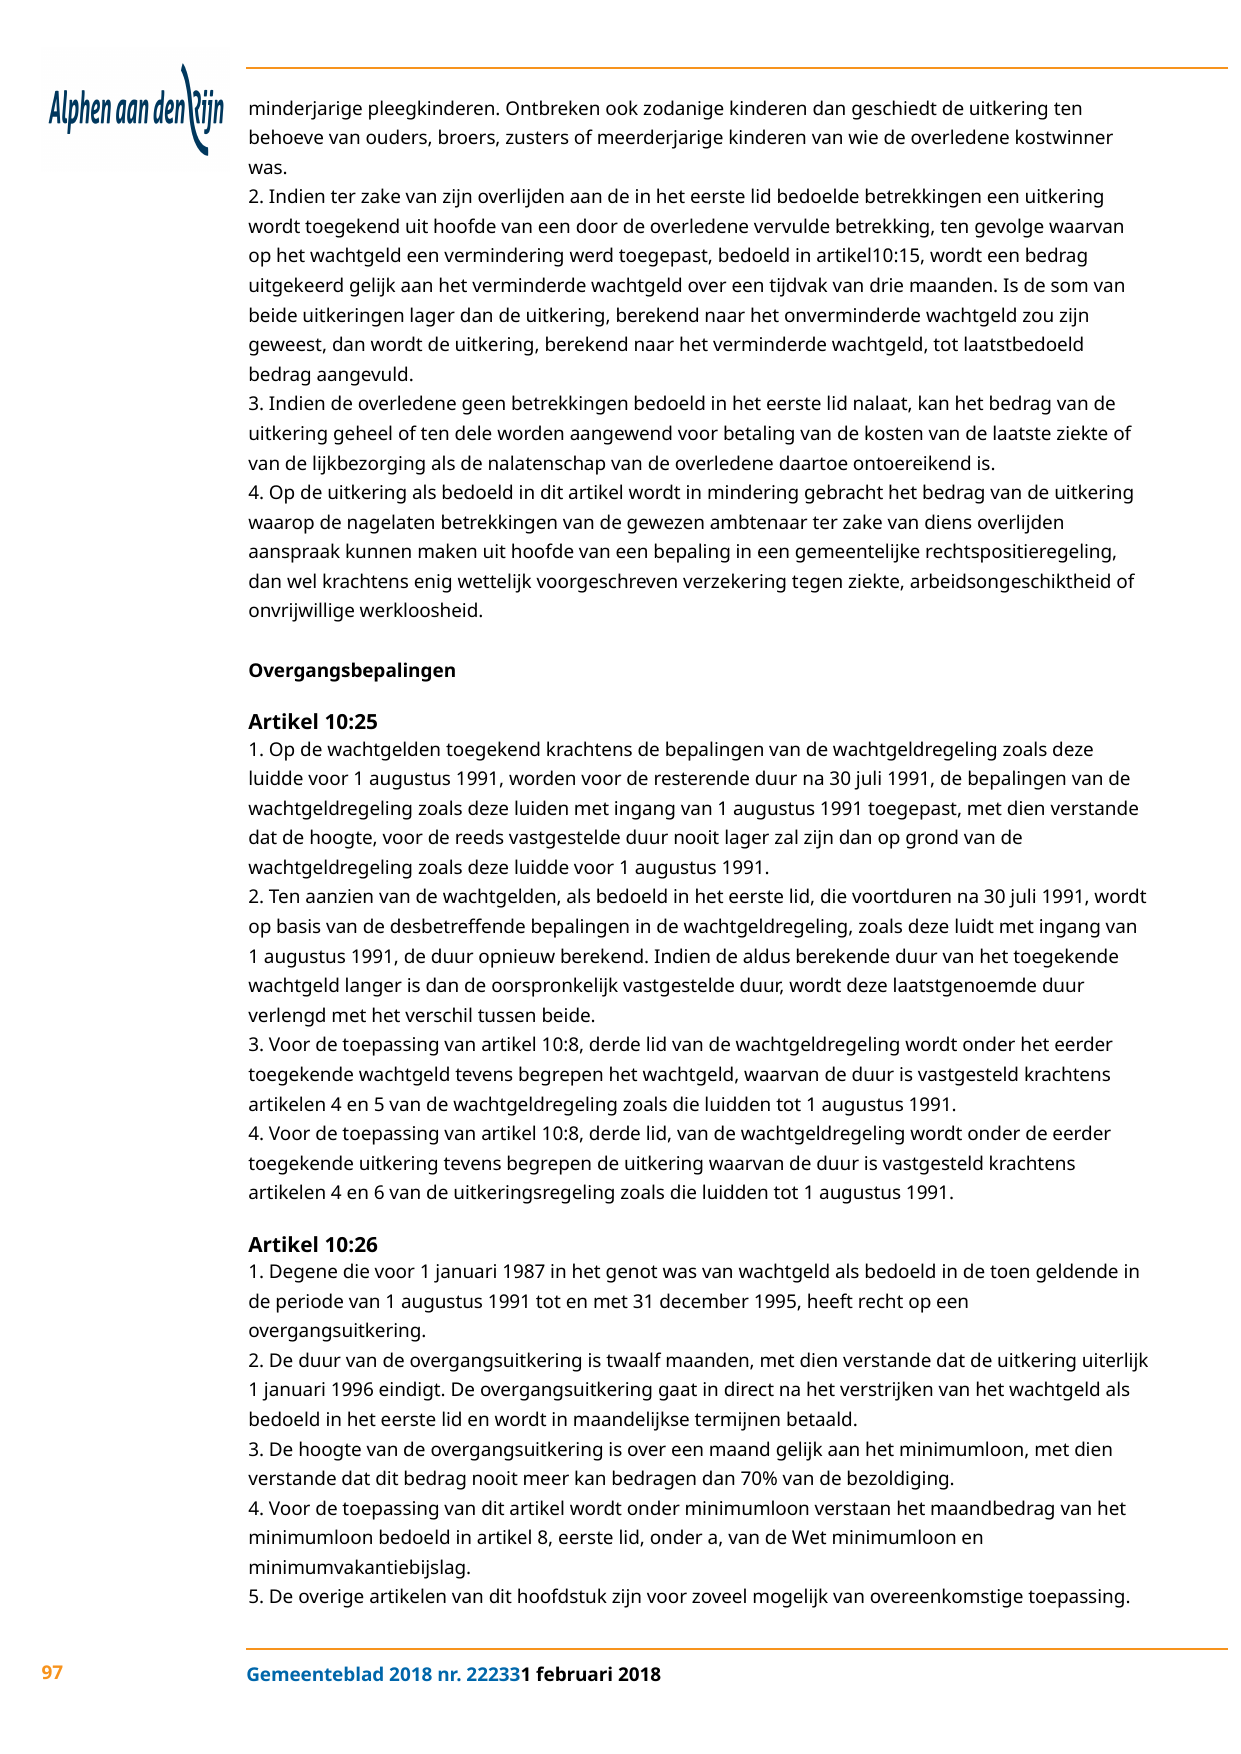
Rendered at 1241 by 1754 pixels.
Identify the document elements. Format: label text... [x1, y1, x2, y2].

text Overgangsbepalingen [248, 657, 1152, 683]
text 2. Indien ter zake van zijn overlijden aan de in het eerste lid bedoelde betrekkingen een uitkering wordt toegekend uit hoofde van een door de overledene vervulde betrekking, ten gevolge waarvan op het wachtgeld een vermindering werd toegepast, bedoeld in artikel10:15, wordt een bedrag uitgekeerd gelijk aan het verminderde wachtgeld over een tijdvak van drie maanden. Is de som van beide uitkeringen lager dan de uitkering, berekend naar het onverminderde wachtgeld zou zijn geweest, dan wordt de uitkering, berekend naar het verminderde wachtgeld, tot laatstbedoeld bedrag aangevuld. [248, 183, 1152, 387]
text 4. Op de uitkering als bedoeld in dit artikel wordt in mindering gebracht het bedrag van de uitkering waarop de nagelaten betrekkingen van de gewezen ambtenaar ter zake van diens overlijden aanspraak kunnen maken uit hoofde van een bepaling in een gemeentelijke rechtspositieregeling, dan wel krachtens enig wettelijk voorgeschreven verzekering tegen ziekte, arbeidsongeschiktheid of onvrijwillige werkloosheid. [248, 479, 1152, 623]
text 3. Indien de overledene geen betrekkingen bedoeld in het eerste lid nalaat, kan het bedrag van de uitkering geheel of ten dele worden aangewend voor betaling van de kosten van de laatste ziekte of van de lijkbezorging als de nalatenschap van de overledene daartoe ontoereikend is. [248, 391, 1152, 476]
text 1. Degene die voor 1 januari 1987 in het genot was van wachtgeld als bedoeld in de toen geldende in de periode van 1 augustus 1991 tot en met 31 december 1995, heeft recht op een overgangsuitkering. [248, 1258, 1152, 1343]
text Artikel 10:25 [248, 707, 1152, 736]
text 3. Voor de toepassing van artikel 10:8, derde lid van de wachtgeldregeling wordt onder het eerder toegekende wachtgeld tevens begrepen het wachtgeld, waarvan de duur is vastgesteld krachtens artikelen 4 en 5 van de wachtgeldregeling zoals die luidden tot 1 augustus 1991. [248, 1032, 1152, 1116]
text minderjarige pleegkinderen. Ontbreken ook zodanige kinderen dan geschiedt de uitkering ten behoeve van ouders, broers, zusters of meerderjarige kinderen van wie de overledene kostwinner was. [248, 95, 1152, 180]
text 5. De overige artikelen van dit hoofdstuk zijn voor zoveel mogelijk van overeenkomstige toepassing. [248, 1584, 1152, 1609]
text 4. Voor de toepassing van dit artikel wordt onder minimumloon verstaan het maandbedrag van het minimumloon bedoeld in artikel 8, eerste lid, onder a, van de Wet minimumloon en minimumvakantiebijslag. [248, 1495, 1152, 1580]
text 1. Op de wachtgelden toegekend krachtens de bepalingen van de wachtgeldregeling zoals deze luidde voor 1 augustus 1991, worden voor de resterende duur na 30 juli 1991, de bepalingen van de wachtgeldregeling zoals deze luiden met ingang van 1 augustus 1991 toegepast, met dien verstande dat de hoogte, voor de reeds vastgestelde duur nooit lager zal zijn dan op grond van de wachtgeldregeling zoals deze luidde voor 1 augustus 1991. [248, 736, 1152, 880]
picture [41, 47, 231, 172]
text Artikel 10:26 [248, 1230, 1152, 1258]
text 4. Voor de toepassing van artikel 10:8, derde lid, van de wachtgeldregeling wordt onder de eerder toegekende uitkering tevens begrepen de uitkering waarvan de duur is vastgesteld krachtens artikelen 4 en 6 van de uitkeringsregeling zoals die luidden tot 1 augustus 1991. [248, 1120, 1152, 1205]
text 2. De duur van de overgangsuitkering is twaalf maanden, met dien verstande dat de uitkering uiterlijk 1 januari 1996 eindigt. De overgangsuitkering gaat in direct na het verstrijken van het wachtgeld als bedoeld in het eerste lid en wordt in maandelijkse termijnen betaald. [248, 1347, 1152, 1432]
text 2. Ten aanzien van de wachtgelden, als bedoeld in het eerste lid, die voortduren na 30 juli 1991, wordt op basis van de desbetreffende bepalingen in de wachtgeldregeling, zoals deze luidt met ingang van 1 augustus 1991, de duur opnieuw berekend. Indien de aldus berekende duur van het toegekende wachtgeld langer is dan de oorspronkelijk vastgestelde duur, wordt deze laatstgenoemde duur verlengd met het verschil tussen beide. [248, 884, 1152, 1028]
text 3. De hoogte van de overgangsuitkering is over een maand gelijk aan het minimumloon, met dien verstande dat dit bedrag nooit meer kan bedragen dan 70% van de bezoldiging. [248, 1436, 1152, 1491]
